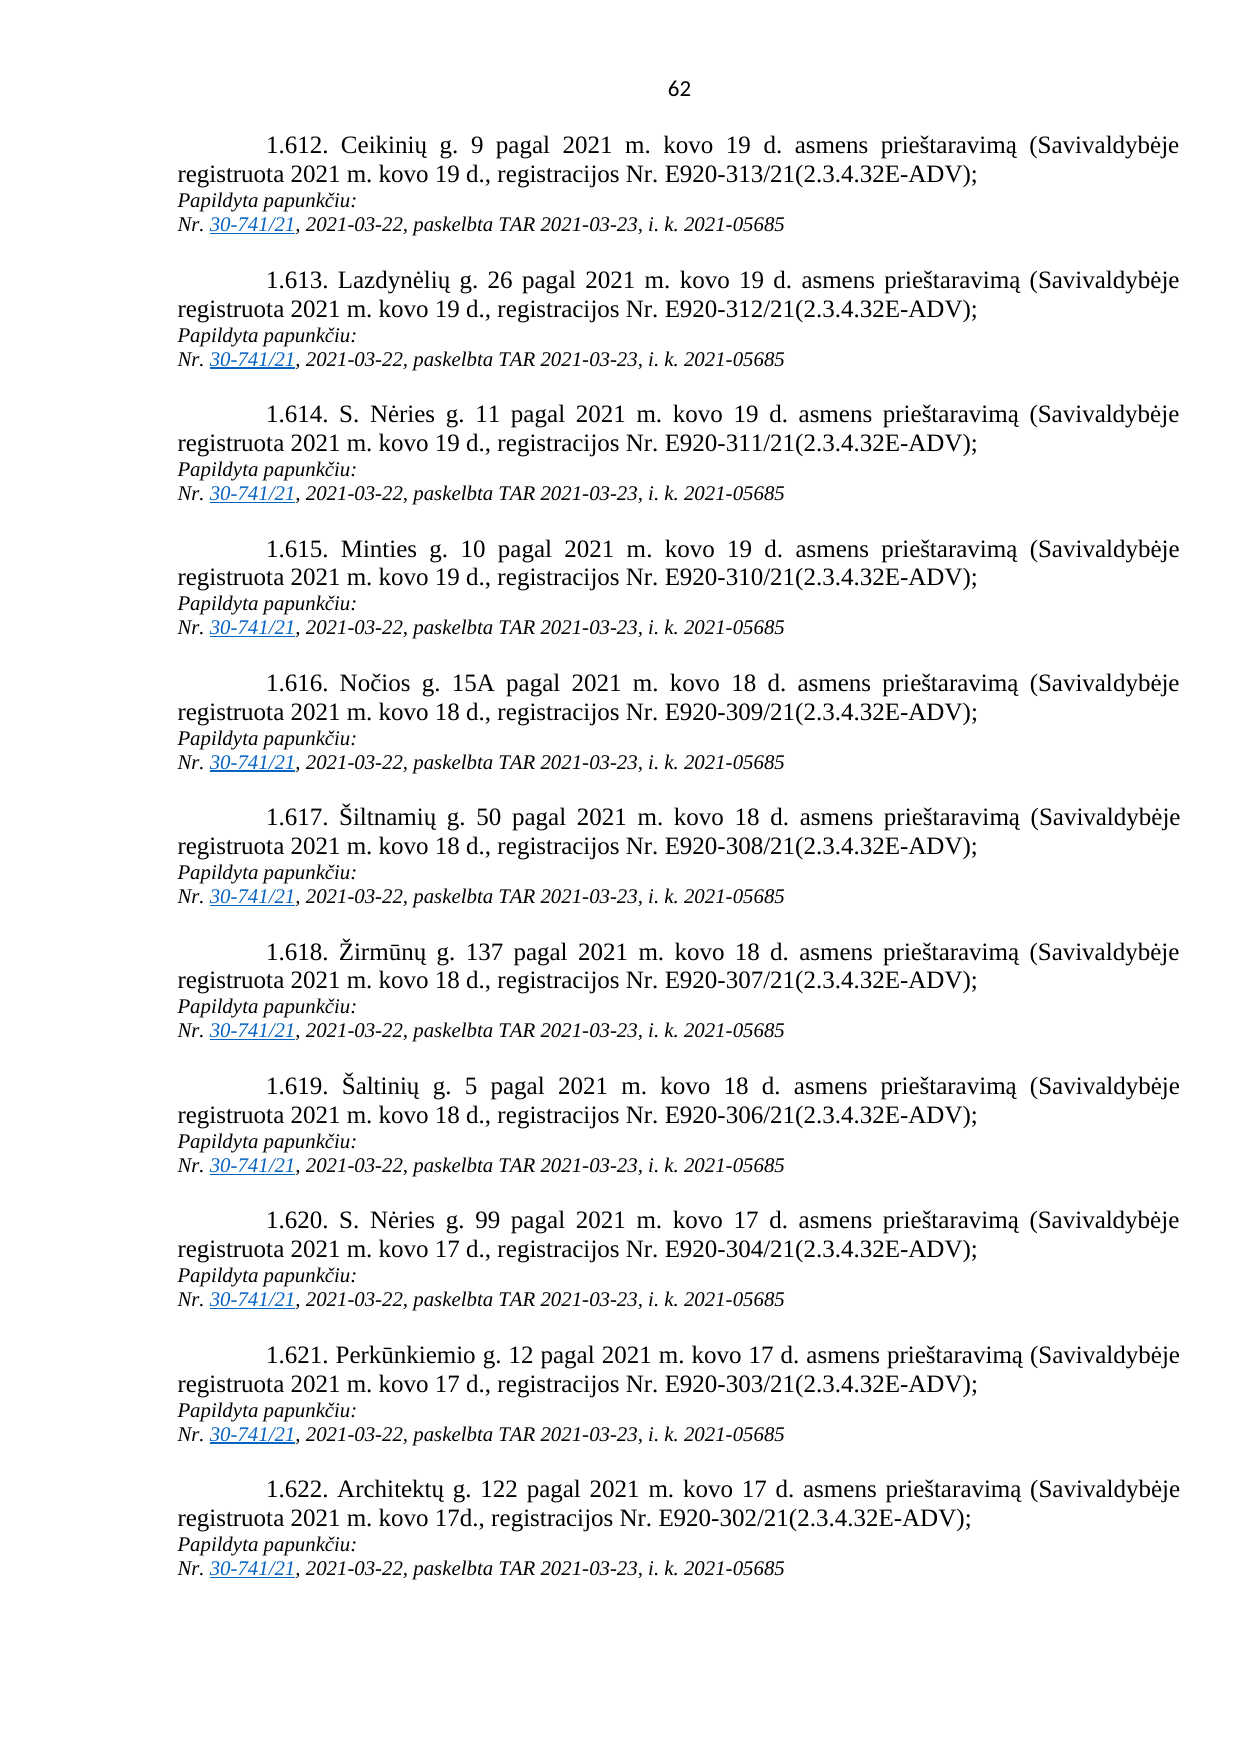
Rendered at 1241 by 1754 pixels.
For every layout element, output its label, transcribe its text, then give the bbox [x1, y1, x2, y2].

text Papildyta papunkčiu: [177, 591, 1181, 615]
text Nr. 30-741/21, 2021-03-22, paskelbta TAR 2021-03-23, i. k. 2021-05685 [177, 1153, 1181, 1177]
text Papildyta papunkčiu: [177, 994, 1181, 1018]
text 1.621. Perkūnkiemio g. 12 pagal 2021 m. kovo 17 d. asmens prieštaravimą (Savivaldybėje registruota 2021 m. kovo 17 d., registracijos Nr. E920-303/21(2.3.4.32E-ADV); [177, 1340, 1181, 1397]
text Papildyta papunkčiu: [177, 860, 1181, 884]
text Nr. 30-741/21, 2021-03-22, paskelbta TAR 2021-03-23, i. k. 2021-05685 [177, 884, 1181, 908]
text Nr. 30-741/21, 2021-03-22, paskelbta TAR 2021-03-23, i. k. 2021-05685 [177, 212, 1181, 236]
text 1.614. S. Nėries g. 11 pagal 2021 m. kovo 19 d. asmens prieštaravimą (Savivaldybėje registruota 2021 m. kovo 19 d., registracijos Nr. E920-311/21(2.3.4.32E-ADV); [177, 399, 1181, 457]
text Nr. 30-741/21, 2021-03-22, paskelbta TAR 2021-03-23, i. k. 2021-05685 [177, 615, 1181, 639]
text Papildyta papunkčiu: [177, 1532, 1181, 1556]
text Papildyta papunkčiu: [177, 457, 1181, 481]
text 1.615. Minties g. 10 pagal 2021 m. kovo 19 d. asmens prieštaravimą (Savivaldybėje registruota 2021 m. kovo 19 d., registracijos Nr. E920-310/21(2.3.4.32E-ADV); [177, 534, 1181, 591]
text Papildyta papunkčiu: [177, 322, 1181, 347]
text Papildyta papunkčiu: [177, 1263, 1181, 1287]
text Papildyta papunkčiu: [177, 1129, 1181, 1153]
text 1.620. S. Nėries g. 99 pagal 2021 m. kovo 17 d. asmens prieštaravimą (Savivaldybėje registruota 2021 m. kovo 17 d., registracijos Nr. E920-304/21(2.3.4.32E-ADV); [177, 1206, 1181, 1263]
text 1.618. Žirmūnų g. 137 pagal 2021 m. kovo 18 d. asmens prieštaravimą (Savivaldybėje registruota 2021 m. kovo 18 d., registracijos Nr. E920-307/21(2.3.4.32E-ADV); [177, 937, 1181, 994]
text Nr. 30-741/21, 2021-03-22, paskelbta TAR 2021-03-23, i. k. 2021-05685 [177, 750, 1181, 774]
text Nr. 30-741/21, 2021-03-22, paskelbta TAR 2021-03-23, i. k. 2021-05685 [177, 481, 1181, 505]
text Nr. 30-741/21, 2021-03-22, paskelbta TAR 2021-03-23, i. k. 2021-05685 [177, 1556, 1181, 1580]
text Papildyta papunkčiu: [177, 1397, 1181, 1422]
text Nr. 30-741/21, 2021-03-22, paskelbta TAR 2021-03-23, i. k. 2021-05685 [177, 1018, 1181, 1042]
text 1.619. Šaltinių g. 5 pagal 2021 m. kovo 18 d. asmens prieštaravimą (Savivaldybėje registruota 2021 m. kovo 18 d., registracijos Nr. E920-306/21(2.3.4.32E-ADV); [177, 1071, 1181, 1129]
text 1.622. Architektų g. 122 pagal 2021 m. kovo 17 d. asmens prieštaravimą (Savivaldybėje registruota 2021 m. kovo 17d., registracijos Nr. E920-302/21(2.3.4.32E-ADV); [177, 1474, 1181, 1532]
text Nr. 30-741/21, 2021-03-22, paskelbta TAR 2021-03-23, i. k. 2021-05685 [177, 1287, 1181, 1311]
text 1.616. Nočios g. 15A pagal 2021 m. kovo 18 d. asmens prieštaravimą (Savivaldybėje registruota 2021 m. kovo 18 d., registracijos Nr. E920-309/21(2.3.4.32E-ADV); [177, 668, 1181, 726]
text Papildyta papunkčiu: [177, 726, 1181, 750]
text 1.613. Lazdynėlių g. 26 pagal 2021 m. kovo 19 d. asmens prieštaravimą (Savivaldybėje registruota 2021 m. kovo 19 d., registracijos Nr. E920-312/21(2.3.4.32E-ADV); [177, 265, 1181, 322]
text Papildyta papunkčiu: [177, 188, 1181, 212]
text Nr. 30-741/21, 2021-03-22, paskelbta TAR 2021-03-23, i. k. 2021-05685 [177, 347, 1181, 371]
text Nr. 30-741/21, 2021-03-22, paskelbta TAR 2021-03-23, i. k. 2021-05685 [177, 1422, 1181, 1446]
text 1.612. Ceikinių g. 9 pagal 2021 m. kovo 19 d. asmens prieštaravimą (Savivaldybėje registruota 2021 m. kovo 19 d., registracijos Nr. E920-313/21(2.3.4.32E-ADV); [177, 131, 1181, 188]
text 1.617. Šiltnamių g. 50 pagal 2021 m. kovo 18 d. asmens prieštaravimą (Savivaldybėje registruota 2021 m. kovo 18 d., registracijos Nr. E920-308/21(2.3.4.32E-ADV); [177, 802, 1181, 860]
